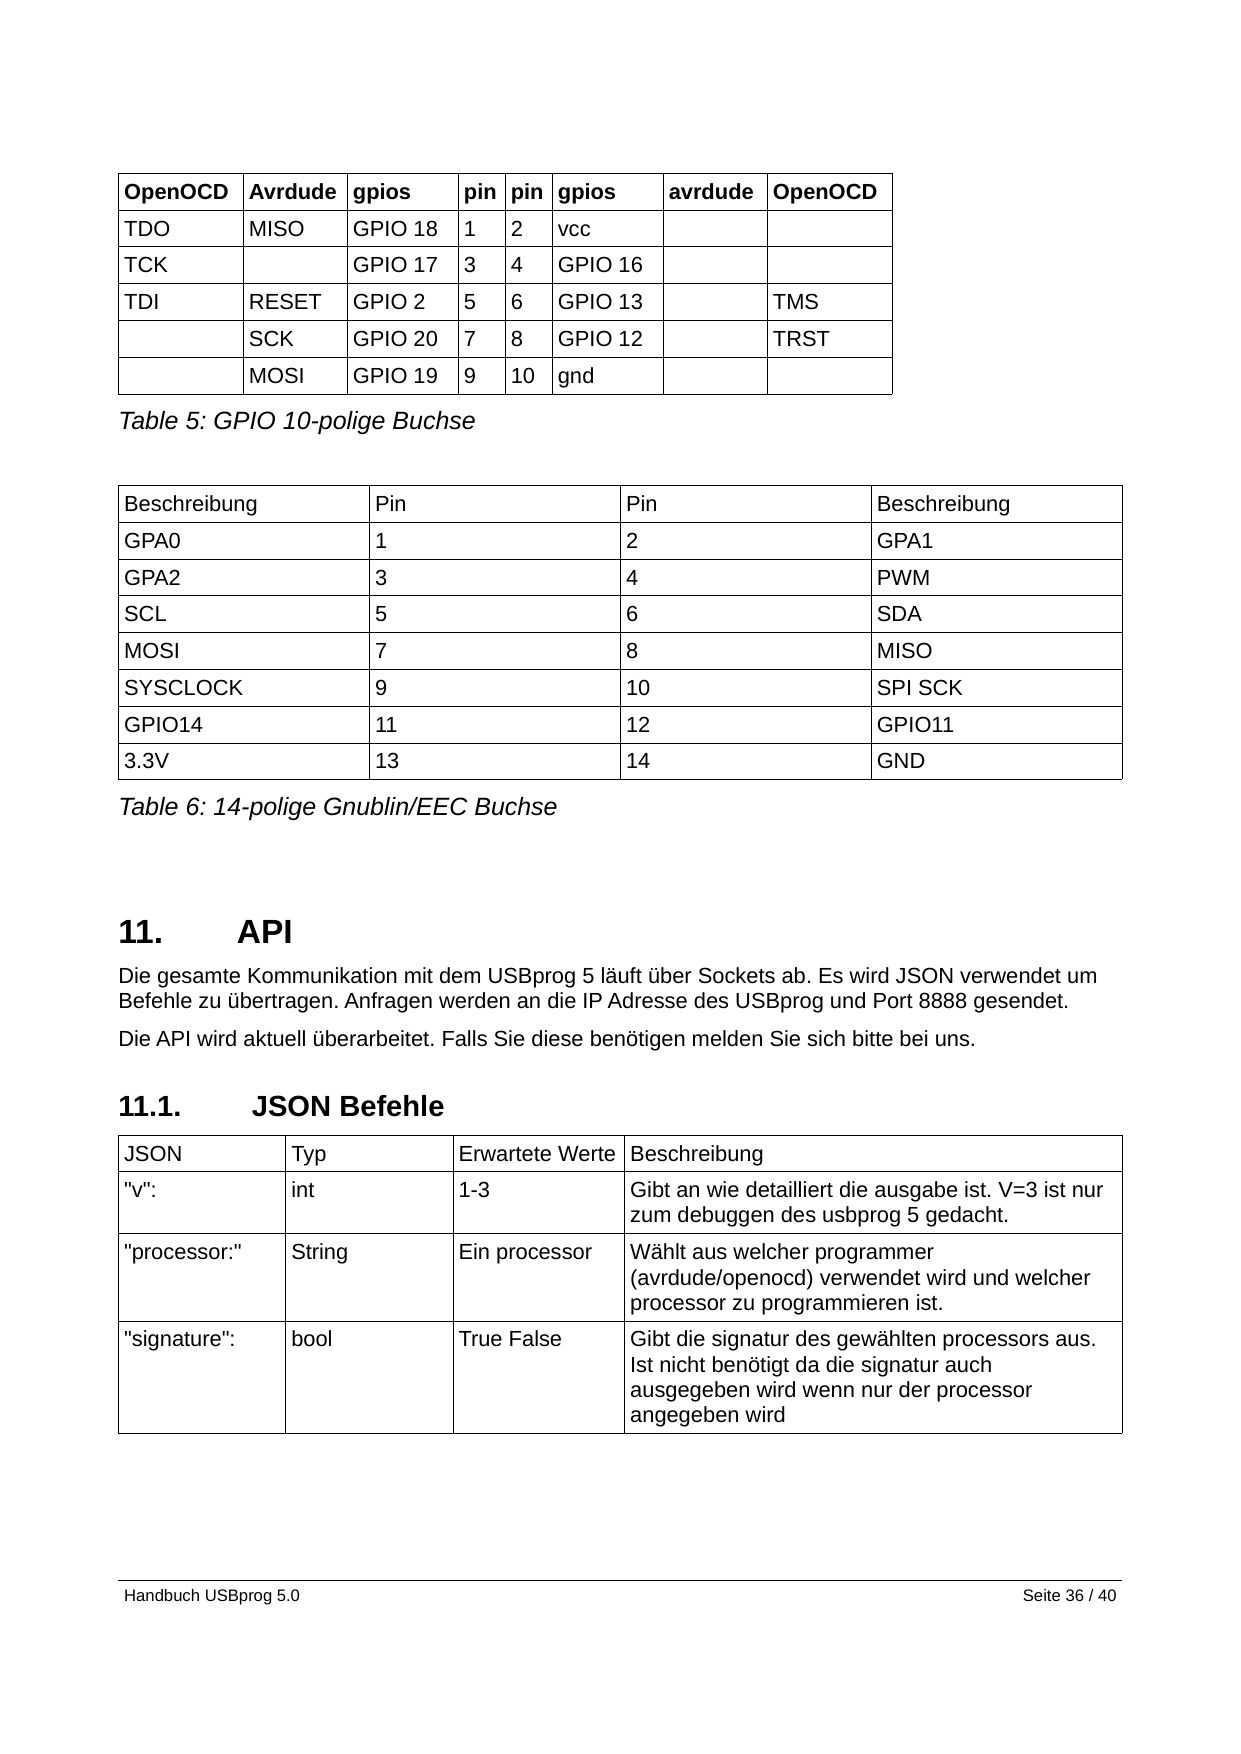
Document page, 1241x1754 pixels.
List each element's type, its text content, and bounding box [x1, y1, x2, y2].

text Die API wird aktuell überarbeitet. Falls Sie diese benötigen melden Sie sich bitte bei uns. [118, 1026, 1122, 1051]
table_cell TDI [119, 284, 243, 320]
table_cell True False [454, 1322, 624, 1433]
table_header pin [459, 174, 505, 209]
table_cell MISO [244, 211, 347, 246]
table_cell Ein processor [454, 1234, 624, 1321]
table_cell TMS [768, 284, 892, 320]
table_header avrdude [664, 174, 767, 209]
table_cell 10 [621, 670, 871, 706]
table_cell 3 [370, 560, 620, 595]
subtitle API [118, 912, 1122, 950]
table_cell 5 [370, 596, 620, 632]
table_header pin [506, 174, 552, 209]
table_header Beschreibung [625, 1136, 1122, 1171]
table_cell GPIO11 [872, 707, 1122, 742]
table_header Erwartete Werte [454, 1136, 624, 1171]
table_cell 7 [459, 321, 505, 357]
table_cell [768, 247, 892, 283]
table_cell GPIO 12 [553, 321, 663, 357]
table_cell 3.3V [119, 744, 369, 779]
table_cell Wählt aus welcher programmer (avrdude/openocd) verwendet wird und welcher processor zu programmieren ist. [625, 1234, 1122, 1321]
table_header gpios [553, 174, 663, 209]
table_cell GPIO 17 [348, 247, 458, 283]
table_cell [664, 247, 767, 283]
table_cell [768, 358, 892, 393]
table_header OpenOCD [768, 174, 892, 209]
subtitle JSON Befehle [118, 1088, 1122, 1122]
text Table 5: GPIO 10-polige Buchse [118, 406, 1122, 435]
table_cell SCK [244, 321, 347, 357]
table_cell 3 [459, 247, 505, 283]
table_cell GND [872, 744, 1122, 779]
table_header Avrdude [244, 174, 347, 209]
table_cell 13 [370, 744, 620, 779]
table_cell GPIO 2 [348, 284, 458, 320]
table_cell SCL [119, 596, 369, 632]
table_cell MOSI [119, 633, 369, 669]
text Table 6: 14-polige Gnublin/EEC Buchse [118, 792, 1122, 821]
table_cell GPIO 18 [348, 211, 458, 246]
table_header JSON [119, 1136, 285, 1171]
table_cell "processor:" [119, 1234, 285, 1321]
table_cell [664, 284, 767, 320]
table_cell 4 [621, 560, 871, 595]
table_cell 2 [506, 211, 552, 246]
table_cell 1 [459, 211, 505, 246]
table_cell 8 [621, 633, 871, 669]
table_cell 6 [621, 596, 871, 632]
table_cell [768, 211, 892, 246]
table_cell Gibt an wie detailliert die ausgabe ist. V=3 ist nur zum debuggen des usbprog 5 gedacht. [625, 1172, 1122, 1233]
table_cell [119, 358, 243, 393]
table_cell [119, 321, 243, 357]
table_cell "v": [119, 1172, 285, 1233]
table_cell TRST [768, 321, 892, 357]
table_cell 4 [506, 247, 552, 283]
table_cell PWM [872, 560, 1122, 595]
table_header Typ [286, 1136, 453, 1171]
table_cell "signature": [119, 1322, 285, 1433]
table_cell SPI SCK [872, 670, 1122, 706]
table_header OpenOCD [119, 174, 243, 209]
table_cell int [286, 1172, 453, 1233]
table_cell vcc [553, 211, 663, 246]
table_cell GPIO 13 [553, 284, 663, 320]
table_cell GPA1 [872, 523, 1122, 558]
table_cell GPA0 [119, 523, 369, 558]
table_cell MOSI [244, 358, 347, 393]
table_cell [664, 358, 767, 393]
table_cell TCK [119, 247, 243, 283]
text Die gesamte Kommunikation mit dem USBprog 5 läuft über Sockets ab. Es wird JSON verwendet um Befehle zu übertragen. Anfragen werden an die IP Adresse des USBprog und Port 8888 gesendet. [118, 963, 1122, 1013]
table_header Pin [621, 486, 871, 522]
table_cell [664, 321, 767, 357]
table_cell 7 [370, 633, 620, 669]
table_cell 1 [370, 523, 620, 558]
table_cell 11 [370, 707, 620, 742]
table_cell 1-3 [454, 1172, 624, 1233]
table_cell [244, 247, 347, 283]
table_cell 12 [621, 707, 871, 742]
table_cell 6 [506, 284, 552, 320]
table_cell 9 [370, 670, 620, 706]
table_cell String [286, 1234, 453, 1321]
table_cell GPA2 [119, 560, 369, 595]
table_cell 5 [459, 284, 505, 320]
table_header gpios [348, 174, 458, 209]
table_header Pin [370, 486, 620, 522]
table_cell GPIO 16 [553, 247, 663, 283]
table_cell GPIO 19 [348, 358, 458, 393]
table_cell 2 [621, 523, 871, 558]
table_cell SYSCLOCK [119, 670, 369, 706]
table_header Beschreibung [872, 486, 1122, 522]
table_cell Gibt die signatur des gewählten processors aus. Ist nicht benötigt da die signatur auch ausgegeben wird wenn nur der processor angegeben wird [625, 1322, 1122, 1433]
table_cell [664, 211, 767, 246]
table_cell 9 [459, 358, 505, 393]
table_cell GPIO 20 [348, 321, 458, 357]
table_cell SDA [872, 596, 1122, 632]
table_cell RESET [244, 284, 347, 320]
table_cell TDO [119, 211, 243, 246]
table_cell GPIO14 [119, 707, 369, 742]
table_cell gnd [553, 358, 663, 393]
table_cell 8 [506, 321, 552, 357]
table_header Beschreibung [119, 486, 369, 522]
table_cell MISO [872, 633, 1122, 669]
table_cell 14 [621, 744, 871, 779]
table_cell bool [286, 1322, 453, 1433]
table_cell 10 [506, 358, 552, 393]
